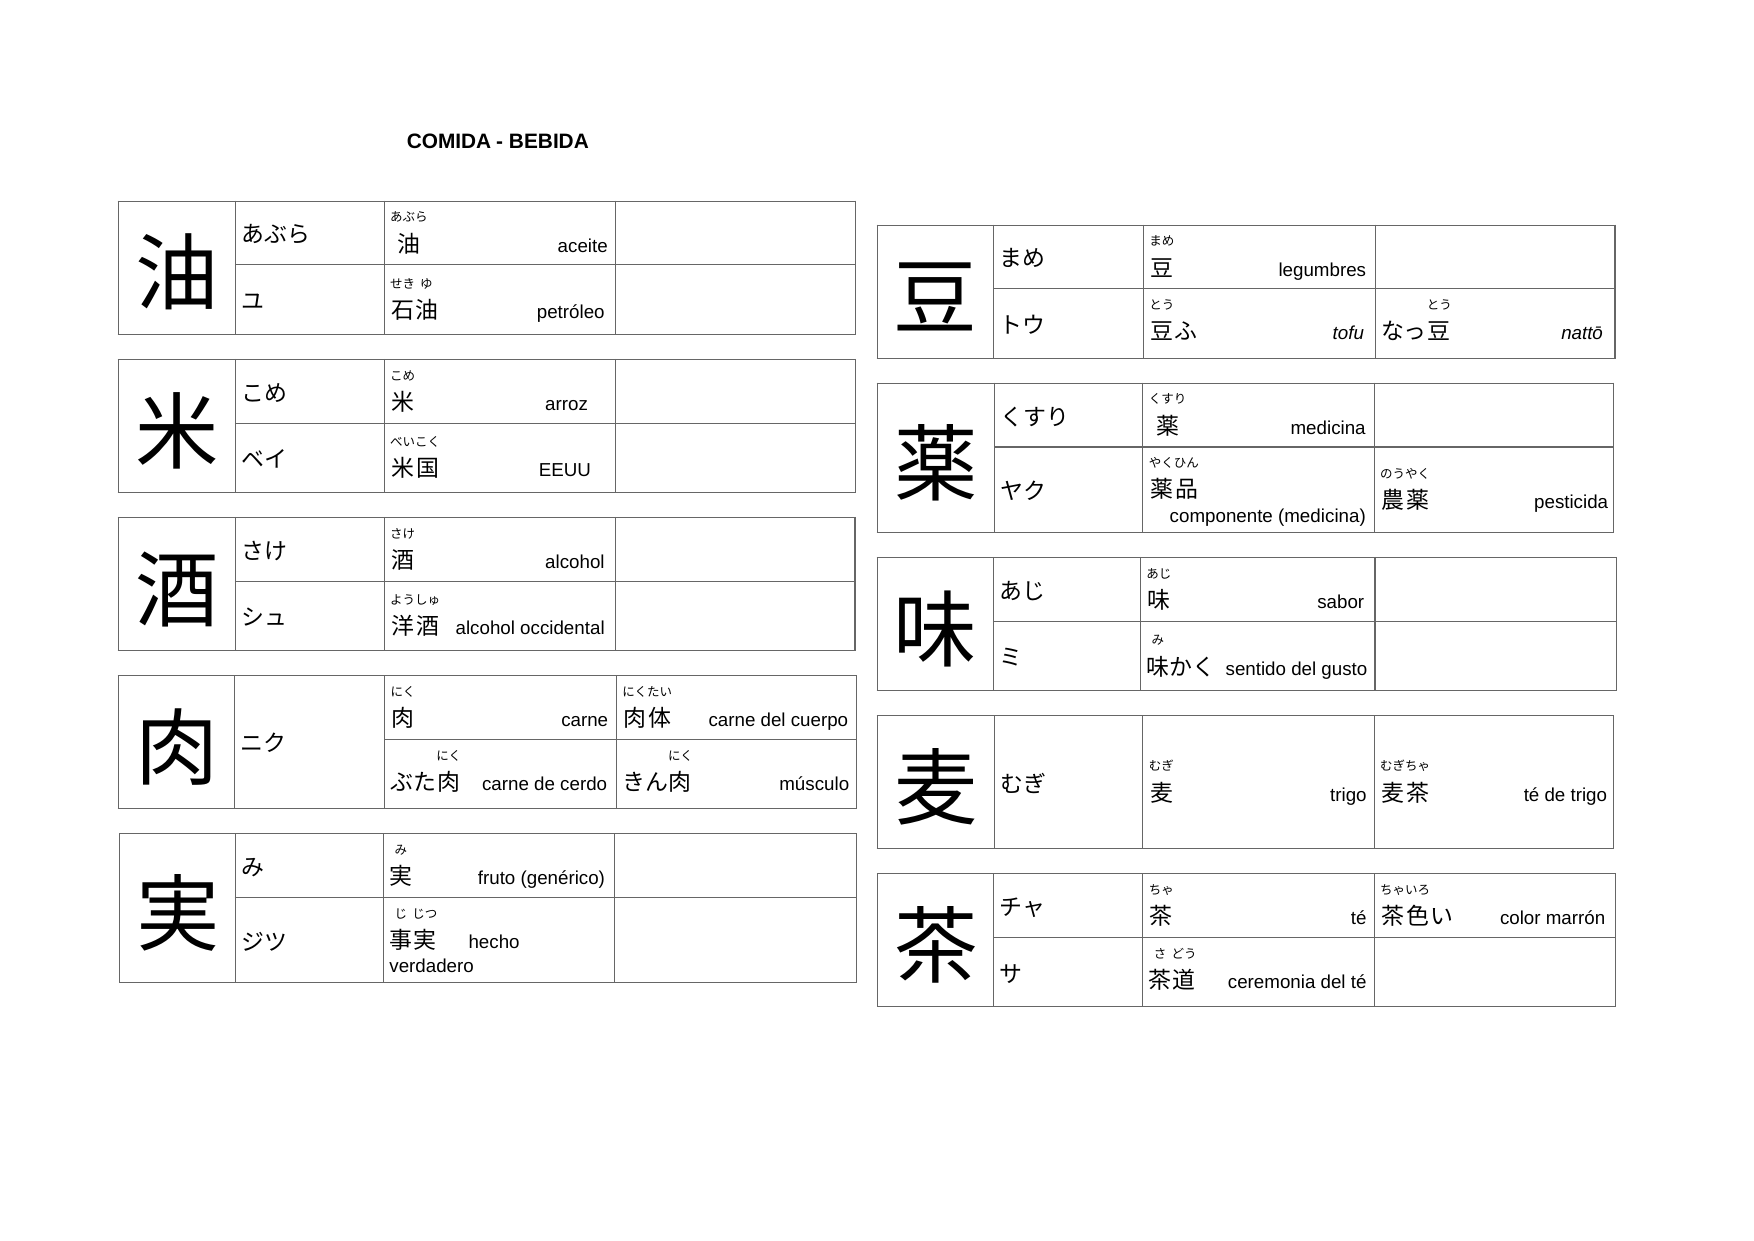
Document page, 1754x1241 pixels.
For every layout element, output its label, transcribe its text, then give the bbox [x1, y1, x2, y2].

table_header まめ [994, 226, 1143, 288]
table_header さけ [236, 518, 384, 581]
table_cell なっ豆とう nattō [1376, 289, 1614, 358]
table_cell [616, 265, 855, 334]
table_header 薬くすり medicina [1143, 384, 1374, 446]
table_cell トウ [994, 289, 1143, 358]
table_header [615, 834, 856, 897]
table_cell 洋よう酒しゅ alcohol occidental [385, 582, 615, 650]
table_cell ジツ [236, 898, 383, 982]
table_header 味 [878, 558, 993, 690]
table_header 米こめ arroz [385, 360, 615, 422]
table_header 米 [119, 360, 235, 492]
table_header 茶 [878, 874, 993, 1006]
table_cell 農のう薬やく pesticida [1375, 448, 1613, 532]
table_cell ミ [994, 622, 1140, 690]
table_header 肉 [119, 676, 234, 808]
table_cell [615, 898, 856, 982]
table_cell 米べい国こく EEUU [385, 424, 615, 492]
table_header [616, 518, 854, 581]
table_header 茶ちゃ té [1143, 874, 1374, 937]
table_header こめ [236, 360, 384, 422]
table_cell サ [994, 938, 1142, 1006]
table_header 薬 [878, 384, 994, 532]
table_cell 石せき油ゆ petróleo [385, 265, 615, 334]
table_header み [236, 834, 383, 897]
table_cell ユ [236, 265, 384, 334]
table_cell 薬やく品ひん componente (medicina) [1143, 448, 1374, 532]
table_header [616, 202, 855, 264]
table_header [616, 360, 855, 422]
table_cell [1375, 938, 1615, 1006]
table_cell ヤク [995, 448, 1142, 532]
table_header 実 [120, 834, 235, 982]
table_header 油あぶら aceite [385, 202, 615, 264]
table_header 茶ちゃ色いろい color marrón [1375, 874, 1615, 937]
table_header 実み fruto (genérico) [384, 834, 614, 897]
table_header 豆 [878, 226, 993, 358]
table_header 豆まめ legumbres [1144, 226, 1375, 288]
table_header 麦むぎ茶ちゃ té de trigo [1375, 716, 1613, 848]
table_header 麦 [878, 716, 994, 848]
table_cell 茶さ道どう ceremonia del té [1143, 938, 1374, 1006]
table_header 味あじ sabor [1141, 558, 1374, 621]
table_header 肉にく carne [385, 676, 616, 739]
table_cell きん肉にく músculo [617, 740, 856, 808]
table_header [1376, 558, 1616, 621]
table_header 肉にく体たい carne del cuerpo [617, 676, 856, 739]
table_cell 味みかく sentido del gusto [1141, 622, 1374, 690]
table_header 酒 [119, 518, 235, 650]
table_cell [616, 424, 855, 492]
table_header あぶら [236, 202, 384, 264]
table_header あじ [994, 558, 1140, 621]
table_header むぎ [995, 716, 1142, 848]
table_cell [1376, 622, 1616, 690]
table_header 油 [119, 202, 235, 334]
text COMIDA - BEBIDA [118, 129, 877, 153]
table_header くすり [995, 384, 1142, 446]
table_header ニク [235, 676, 384, 808]
table_header チャ [994, 874, 1142, 937]
table_cell 豆とうふ tofu [1144, 289, 1375, 358]
table_cell ぶた肉にく carne de cerdo [385, 740, 616, 808]
table_cell ベイ [236, 424, 384, 492]
table_cell 事じ実じつ hecho verdadero [384, 898, 614, 982]
table_header [1375, 384, 1613, 446]
table_cell [616, 582, 854, 650]
table_header 麦むぎ trigo [1143, 716, 1374, 848]
table_cell シュ [236, 582, 384, 650]
table_header [1376, 226, 1614, 288]
table_header 酒さけ alcohol [385, 518, 615, 581]
